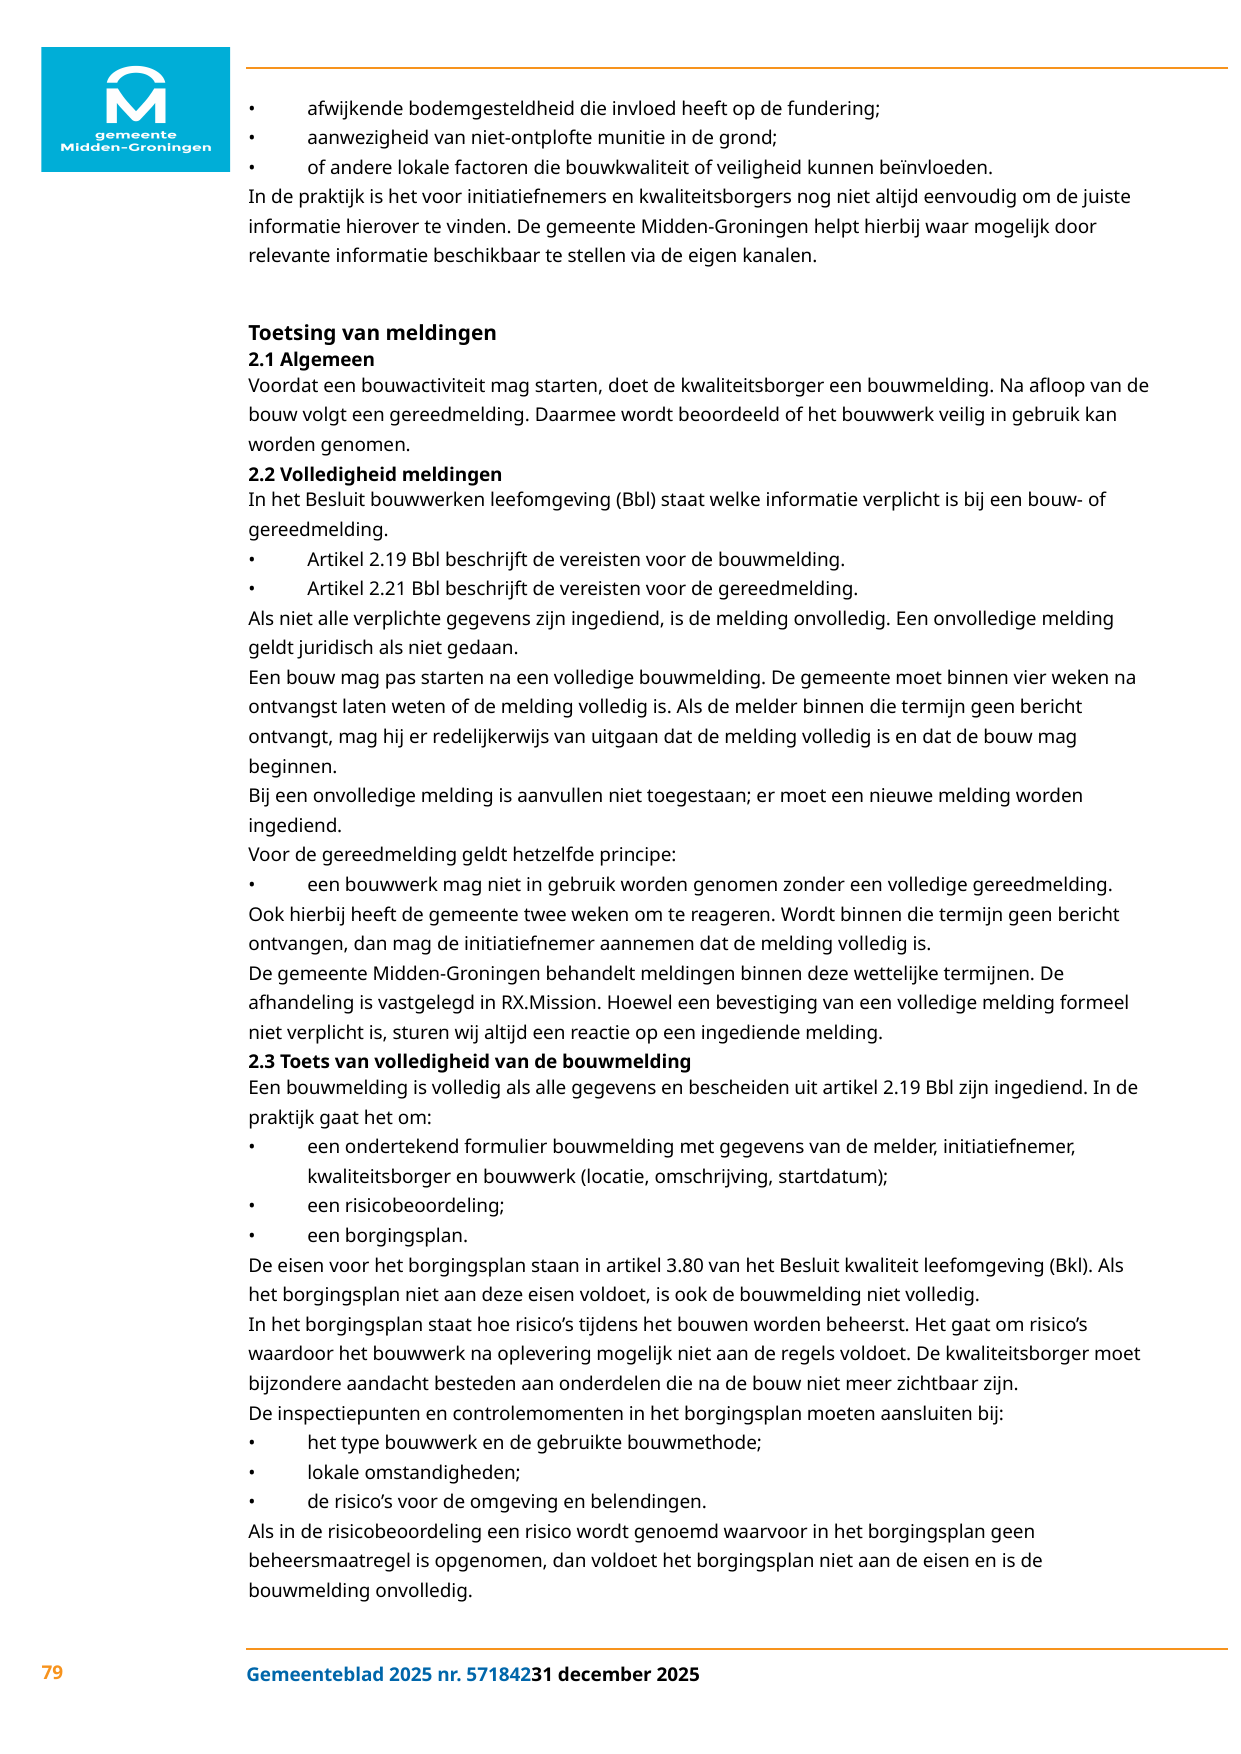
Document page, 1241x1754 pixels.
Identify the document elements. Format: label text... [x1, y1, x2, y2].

text Toetsing van meldingen [248, 318, 1152, 346]
list een bouwwerk mag niet in gebruik worden genomen zonder een volledige gereedmelding. [248, 871, 1152, 897]
text Voordat een bouwactiviteit mag starten, doet de kwaliteitsborger een bouwmelding. Na afloop van de bouw volgt een gereedmelding. Daarmee wordt beoordeeld of het bouwwerk veilig in gebruik kan worden genomen. [248, 372, 1152, 457]
text De inspectiepunten en controlemomenten in het borgingsplan moeten aansluiten bij: [248, 1400, 1152, 1426]
text Een bouw mag pas starten na een volledige bouwmelding. De gemeente moet binnen vier weken na ontvangst laten weten of de melding volledig is. Als de melder binnen die termijn geen bericht ontvangt, mag hij er redelijkerwijs van uitgaan dat de melding volledig is en dat de bouw mag beginnen. [248, 664, 1152, 778]
text Voor de gereedmelding geldt hetzelfde principe: [248, 842, 1152, 867]
text Bij een onvolledige melding is aanvullen niet toegestaan; er moet een nieuwe melding worden ingediend. [248, 782, 1152, 838]
text 2.2 Volledigheid meldingen [248, 461, 1152, 487]
text Een bouwmelding is volledig als alle gegevens en bescheiden uit artikel 2.19 Bbl zijn ingediend. In de praktijk gaat het om: [248, 1074, 1152, 1130]
list Artikel 2.19 Bbl beschrijft de vereisten voor de bouwmelding. [248, 546, 1152, 571]
text 2.1 Algemeen [248, 346, 1152, 372]
list een borgingsplan. [248, 1222, 1152, 1248]
text De gemeente Midden-Groningen behandelt meldingen binnen deze wettelijke termijnen. De afhandeling is vastgelegd in RX.Mission. Hoewel een bevestiging van een volledige melding formeel niet verplicht is, sturen wij altijd een reactie op een ingediende melding. [248, 960, 1152, 1045]
list een risicobeoordeling; [248, 1193, 1152, 1218]
list aanwezigheid van niet-ontplofte munitie in de grond; [248, 124, 1152, 150]
text In het borgingsplan staat hoe risico’s tijdens het bouwen worden beheerst. Het gaat om risico’s waardoor het bouwwerk na oplevering mogelijk niet aan de regels voldoet. De kwaliteitsborger moet bijzondere aandacht besteden aan onderdelen die na de bouw niet meer zichtbaar zijn. [248, 1311, 1152, 1396]
list afwijkende bodemgesteldheid die invloed heeft op de fundering; [248, 95, 1152, 121]
text Ook hierbij heeft de gemeente twee weken om te reageren. Wordt binnen die termijn geen bericht ontvangen, dan mag de initiatiefnemer aannemen dat de melding volledig is. [248, 901, 1152, 956]
list of andere lokale factoren die bouwkwaliteit of veiligheid kunnen beïnvloeden. [248, 154, 1152, 180]
list het type bouwwerk en de gebruikte bouwmethode; [248, 1429, 1152, 1455]
picture [107, 89, 165, 122]
text In de praktijk is het voor initiatiefnemers en kwaliteitsborgers nog niet altijd eenvoudig om de juiste informatie hierover te vinden. De gemeente Midden-Groningen helpt hierbij waar mogelijk door relevante informatie beschikbaar te stellen via de eigen kanalen. [248, 183, 1152, 268]
text Als in de risicobeoordeling een risico wordt genoemd waarvoor in het borgingsplan geen beheersmaatregel is opgenomen, dan voldoet het borgingsplan niet aan de eisen en is de bouwmelding onvolledig. [248, 1518, 1152, 1603]
text Als niet alle verplichte gegevens zijn ingediend, is de melding onvolledig. Een onvolledige melding geldt juridisch als niet gedaan. [248, 605, 1152, 660]
picture [108, 66, 164, 82]
text 2.3 Toets van volledigheid van de bouwmelding [248, 1049, 1152, 1074]
list lokale omstandigheden; [248, 1459, 1152, 1485]
text De eisen voor het borgingsplan staan in artikel 3.80 van het Besluit kwaliteit leefomgeving (Bkl). Als het borgingsplan niet aan deze eisen voldoet, is ook de bouwmelding niet volledig. [248, 1252, 1152, 1307]
picture [184, 146, 190, 153]
list een ondertekend formulier bouwmelding met gegevens van de melder, initiatiefnemer, kwaliteitsborger en bouwwerk (locatie, omschrijving, startdatum); [248, 1133, 1152, 1189]
list Artikel 2.21 Bbl beschrijft de vereisten voor de gereedmelding. [248, 575, 1152, 601]
list de risico’s voor de omgeving en belendingen. [248, 1488, 1152, 1514]
text In het Besluit bouwwerken leefomgeving (Bbl) staat welke informatie verplicht is bij een bouw- of gereedmelding. [248, 487, 1152, 542]
